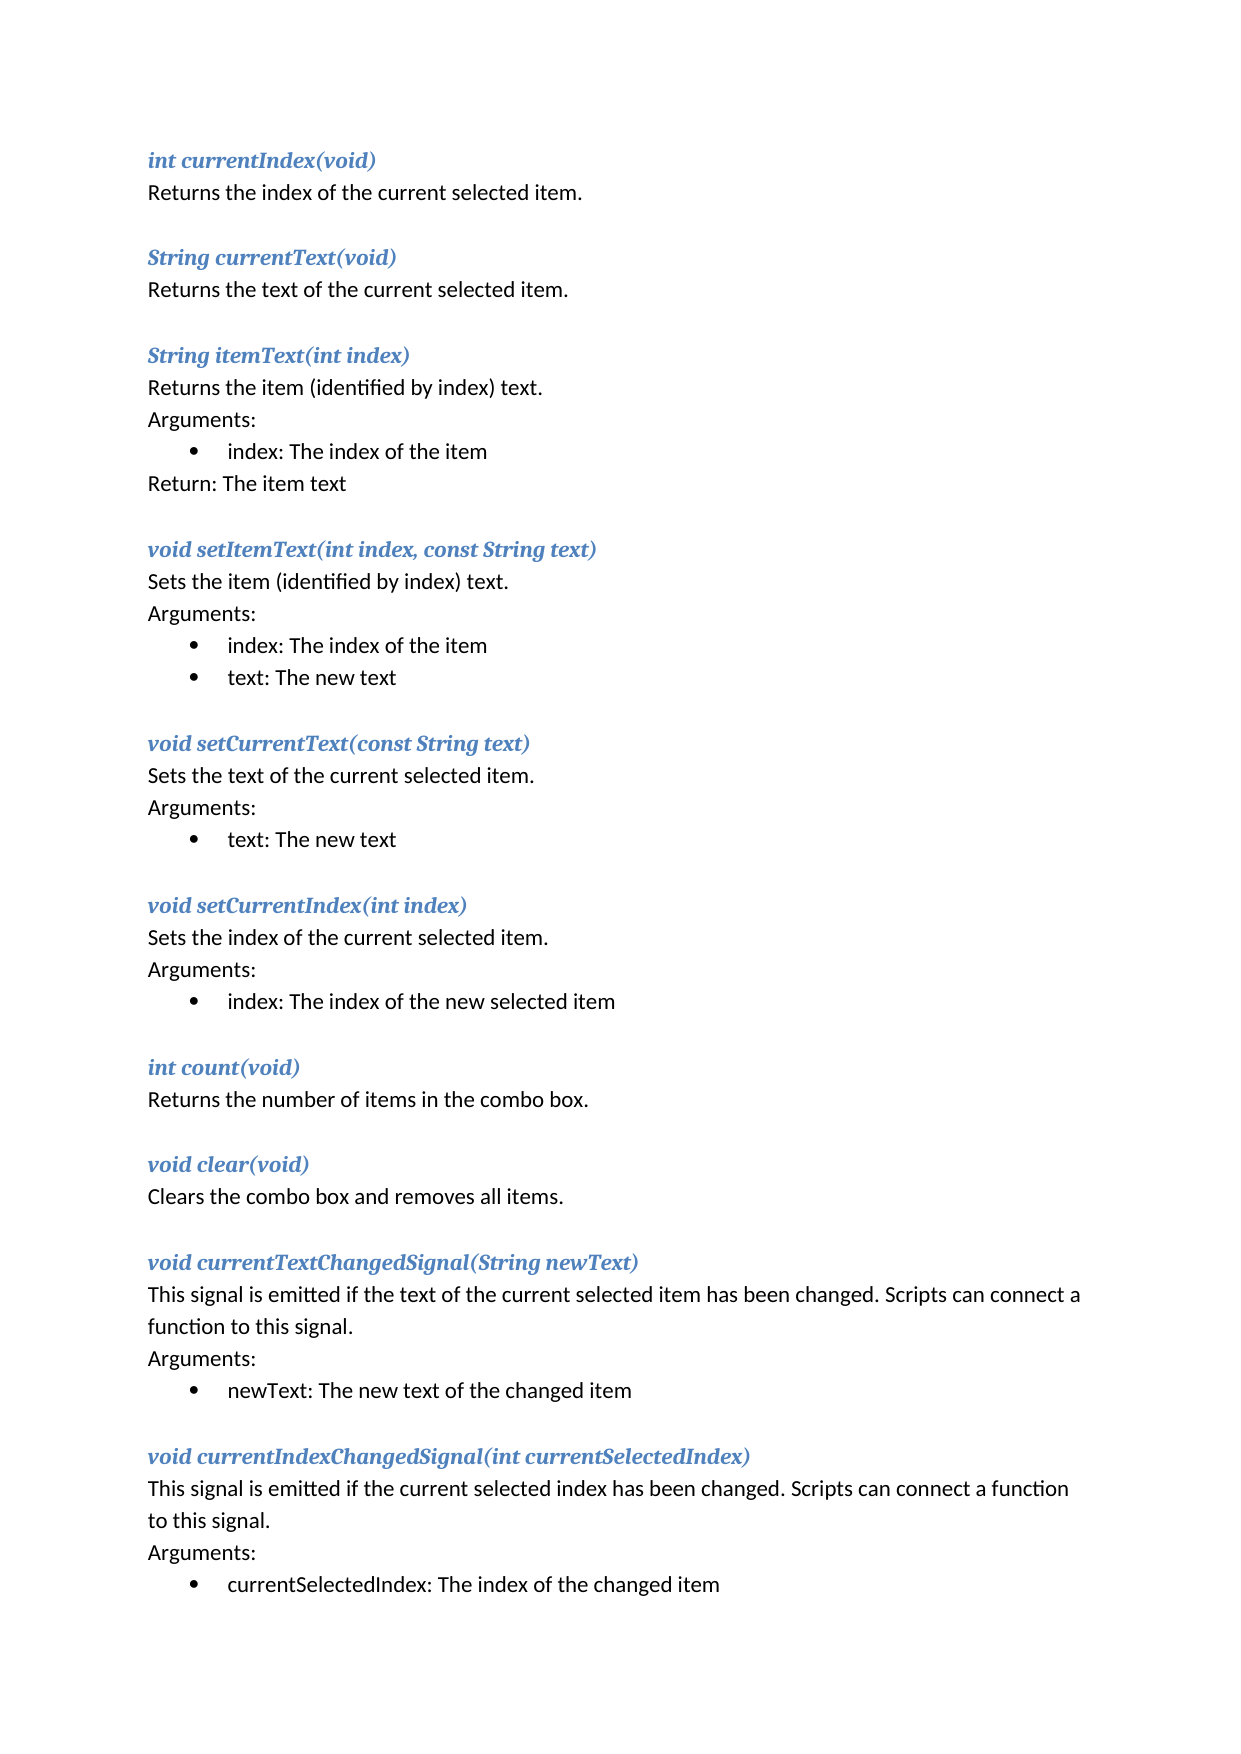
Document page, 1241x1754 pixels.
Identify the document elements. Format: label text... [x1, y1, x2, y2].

text Return: The item text [148, 469, 1093, 497]
subtitle void currentTextChangedSignal(String newText) [148, 1249, 1093, 1276]
text Returns the index of the current selected item. [148, 178, 1093, 206]
text Clears the combo box and removes all items. [148, 1182, 1093, 1210]
text Arguments: [148, 1344, 1093, 1372]
list index: The index of the item [190, 631, 1093, 659]
subtitle void currentIndexChangedSignal(int currentSelectedIndex) [148, 1443, 1093, 1470]
list index: The index of the new selected item [190, 987, 1093, 1015]
subtitle int currentIndex(void) [148, 148, 1093, 174]
text Arguments: [148, 599, 1093, 627]
list currentSelectedIndex: The index of the changed item [190, 1570, 1093, 1598]
text This signal is emitted if the current selected index has been changed. Scripts can connect a function to this signal. [148, 1474, 1093, 1534]
subtitle void clear(void) [148, 1152, 1093, 1178]
text Returns the item (identified by index) text. [148, 373, 1093, 401]
text Arguments: [148, 1538, 1093, 1566]
subtitle int count(void) [148, 1054, 1093, 1081]
text Sets the text of the current selected item. [148, 761, 1093, 789]
text Sets the item (identified by index) text. [148, 567, 1093, 595]
text Returns the text of the current selected item. [148, 275, 1093, 303]
list text: The new text [190, 825, 1093, 853]
text This signal is emitted if the text of the current selected item has been changed. Scripts can connect a function to this signal. [148, 1280, 1093, 1340]
subtitle String currentText(void) [148, 245, 1093, 271]
text Arguments: [148, 793, 1093, 821]
text Returns the number of items in the combo box. [148, 1085, 1093, 1113]
subtitle void setItemText(int index, const String text) [148, 537, 1093, 563]
text Sets the index of the current selected item. [148, 923, 1093, 951]
list text: The new text [190, 663, 1093, 691]
subtitle String itemText(int index) [148, 343, 1093, 369]
list index: The index of the item [190, 437, 1093, 465]
text Arguments: [148, 405, 1093, 433]
subtitle void setCurrentIndex(int index) [148, 893, 1093, 919]
text Arguments: [148, 955, 1093, 983]
subtitle void setCurrentText(const String text) [148, 731, 1093, 757]
list newText: The new text of the changed item [190, 1376, 1093, 1404]
